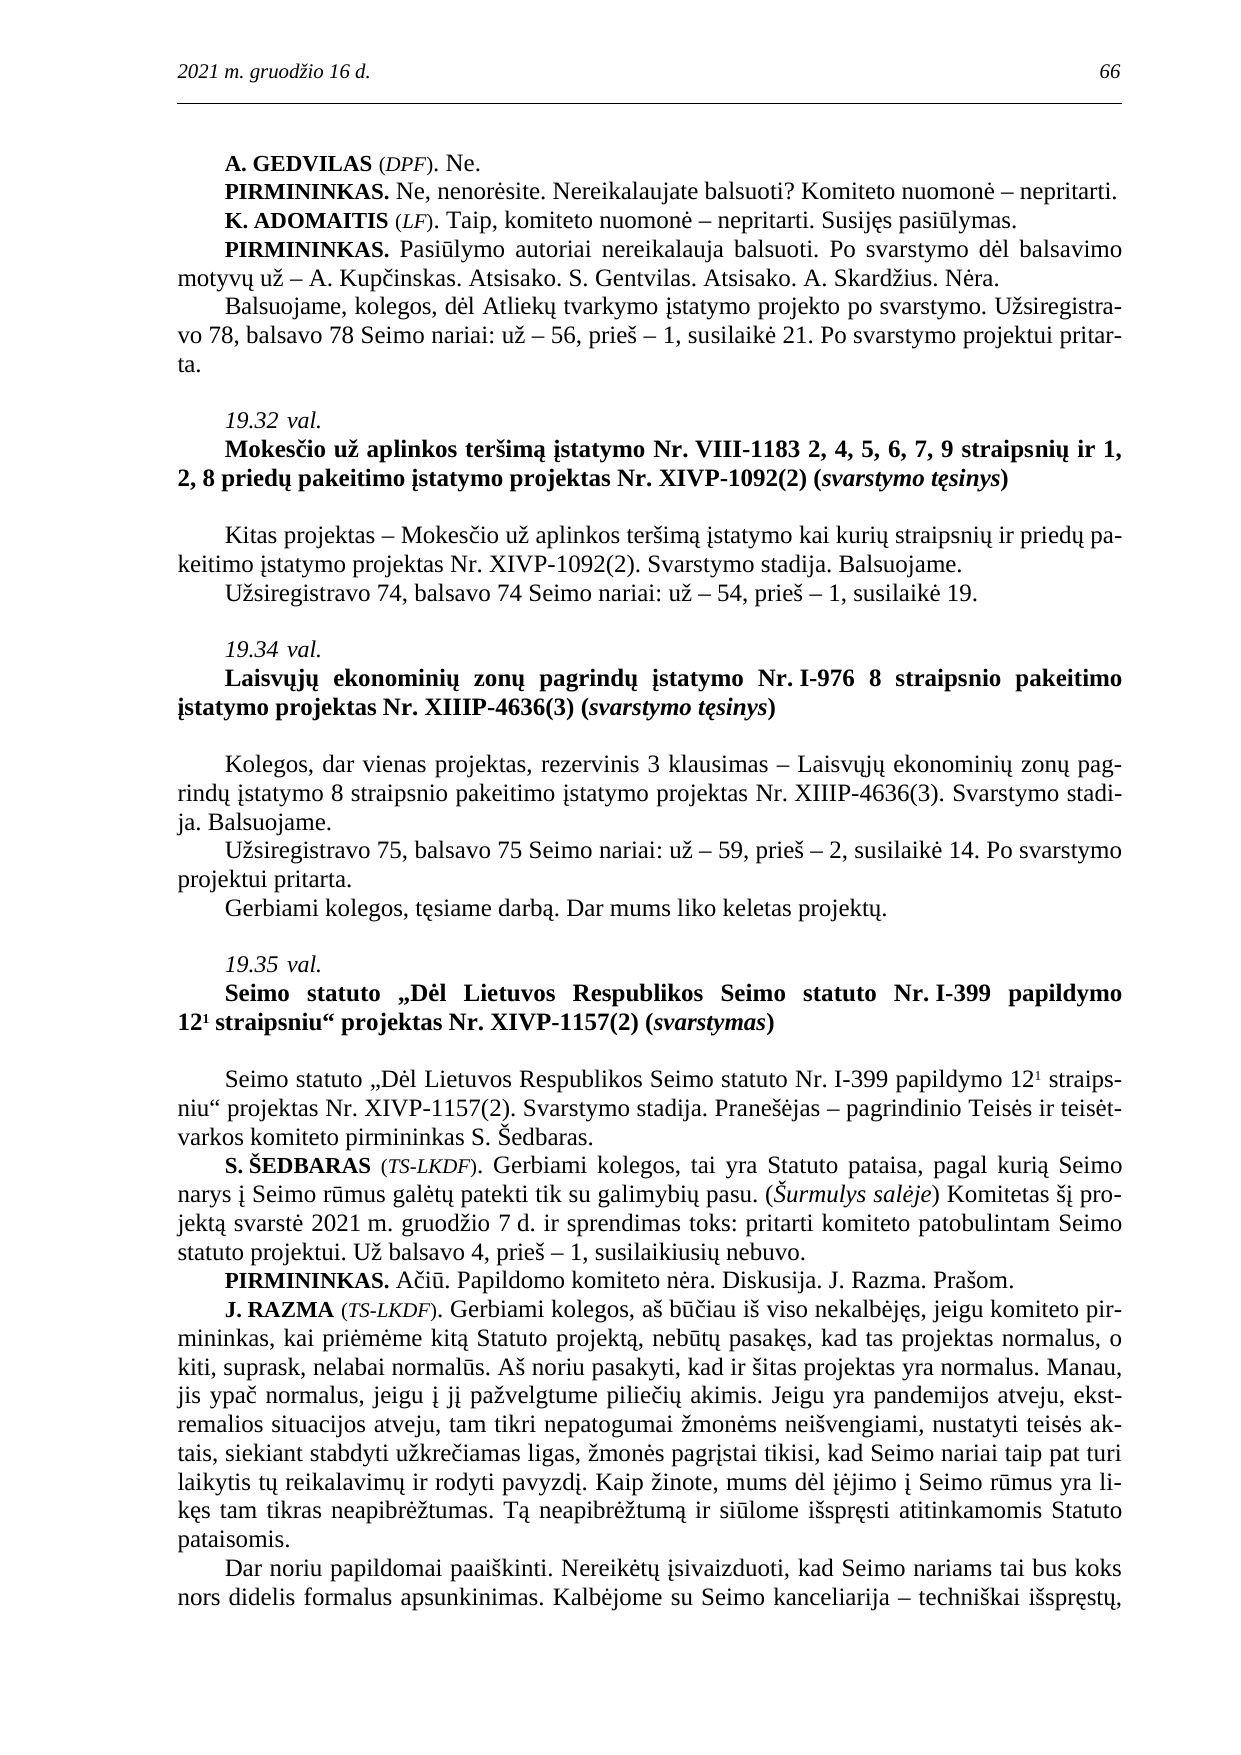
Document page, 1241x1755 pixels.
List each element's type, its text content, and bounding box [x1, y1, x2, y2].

text PIRMININKAS. Ne, ne­no­rė­si­te. Ne­rei­ka­lau­ja­te bal­suo­ti? Ko­mi­te­to nuo­mo­nė – ne­pri­tar­ti. [177, 176, 1122, 205]
text 19.34 val. [224, 635, 1122, 663]
text Už­si­re­gist­ra­vo 74, bal­sa­vo 74 Sei­mo na­riai: už – 54, prieš – 1, su­si­lai­kė 19. [177, 578, 1122, 607]
text Sei­mo sta­tu­to „Dėl Lie­tu­vos Res­pub­li­kos Sei­mo sta­tu­to Nr. I-399 pa­pil­dy­mo 121 straips­niu“ pro­jek­tas Nr. XIVP-1157(2). Svars­ty­mo sta­di­ja. Pra­ne­šė­jas – pa­grin­di­nio Tei­sės ir tei­sėt­var­kos ko­mi­te­to pir­mi­nin­kas S. Šed­ba­ras. [177, 1064, 1122, 1151]
text A. GEDVILAS (DPF). Ne. [177, 148, 1122, 176]
text Ko­le­gos, dar vie­nas pro­jek­tas, re­zer­vi­nis 3 klau­si­mas – Lais­vų­jų eko­no­mi­nių zo­nų pa­g­rin­dų įsta­ty­mo 8 straips­nio pa­kei­ti­mo įsta­ty­mo pro­jek­tas Nr. XIIIP-4636(3). Svars­ty­mo sta­di­ja. Bal­suo­ja­me. [177, 749, 1122, 835]
text Ger­bia­mi ko­le­gos, tę­sia­me dar­bą. Dar mums li­ko ke­le­tas pro­jek­tų. [177, 893, 1122, 922]
text PIRMININKAS. Pa­siū­ly­mo au­to­riai ne­rei­ka­lau­ja bal­suo­ti. Po svars­ty­mo dėl bal­sa­vi­mo mo­ty­vų už – A. Kup­čins­kas. At­si­sa­ko. S. Gent­vi­las. At­si­sa­ko. A. Skar­džius. Nė­ra. [177, 234, 1122, 291]
text 19.35 val. [224, 950, 1122, 978]
text Mo­kes­čio už ap­lin­kos ter­ši­mą įsta­ty­mo Nr. VIII-1183 2, 4, 5, 6, 7, 9 straips­nių ir 1, 2, 8 prie­dų pa­kei­ti­mo įsta­ty­mo pro­jek­tas Nr. XIVP-1092(2) (svars­ty­mo tę­si­nys) [177, 434, 1122, 492]
text J. RAZMA (TS-LKDF). Ger­bia­mi ko­le­gos, aš bū­čiau iš vi­so ne­kal­bė­jęs, jei­gu ko­mi­te­to pir­mi­nin­kas, kai pri­ėmė­me ki­tą Sta­tu­to pro­jek­tą, ne­bū­tų pa­sa­kęs, kad tas pro­jek­tas nor­ma­lus, o ki­ti, su­prask, ne­la­bai nor­ma­lūs. Aš no­riu pa­sa­ky­ti, kad ir ši­tas pro­jek­tas yra nor­ma­lus. Ma­nau, jis ypač nor­ma­lus, jei­gu į jį pa­žvelg­tu­me pi­lie­čių aki­mis. Jei­gu yra pan­de­mi­jos at­ve­ju, eks­t­rema­lios si­tu­a­ci­jos at­ve­ju, tam tik­ri ne­pa­to­gu­mai žmo­nėms ne­iš­ven­gia­mi, nu­sta­ty­ti tei­sės ak­tais, sie­kiant stab­dy­ti už­kre­čia­mas li­gas, žmo­nės pa­grįs­tai ti­ki­si, kad Sei­mo na­riai taip pat tu­ri lai­ky­tis tų rei­ka­la­vi­mų ir ro­dy­ti pa­vyz­dį. Kaip ži­no­te, mums dėl įė­ji­mo į Sei­mo rū­mus yra li­kęs tam tik­ras ne­apib­rėž­tu­mas. Tą ne­apib­rėž­tu­mą ir siū­lo­me iš­spręs­ti ati­tin­ka­mo­mis Sta­tu­to pa­tai­so­mis. [177, 1294, 1122, 1553]
text Bal­suo­ja­me, ko­le­gos, dėl At­lie­kų tvar­ky­mo įsta­ty­mo pro­jek­to po svars­ty­mo. Už­si­re­gist­ra­vo 78, bal­sa­vo 78 Sei­mo na­riai: už – 56, prieš – 1, su­si­lai­kė 21. Po svars­ty­mo pro­jek­tui pri­tar­ta. [177, 291, 1122, 378]
text K. ADOMAITIS (LF). Taip, ko­mi­te­to nuo­mo­nė – ne­pri­tar­ti. Su­si­jęs pa­siū­ly­mas. [177, 205, 1122, 234]
text Dar no­riu pa­pil­do­mai pa­aiš­kin­ti. Ne­rei­kė­tų įsi­vaiz­duo­ti, kad Sei­mo na­riams tai bus koks nors di­de­lis for­ma­lus ap­sun­ki­ni­mas. Kal­bė­jo­me su Sei­mo kan­ce­lia­ri­ja – tech­niš­kai iš­spręs­tų, [177, 1553, 1122, 1611]
text S. ŠEDBARAS (TS-LKDF). Ger­bia­mi ko­le­gos, tai yra Sta­tu­to pa­tai­sa, pa­gal ku­rią Sei­mo na­rys į Sei­mo rū­mus ga­lė­tų pa­tek­ti tik su ga­li­my­bių pa­su. (Šur­mu­lys sa­lė­je) Ko­mi­te­tas šį pro­jek­tą svars­tė 2021 m. gruo­džio 7 d. ir spren­di­mas toks: pri­tar­ti ko­mi­te­to pa­to­bu­lin­tam Sei­mo sta­tu­to pro­jek­tui. Už bal­sa­vo 4, prieš – 1, su­si­lai­kiu­sių ne­bu­vo. [177, 1151, 1122, 1266]
text 19.32 val. [224, 406, 1122, 434]
text Lais­vų­jų eko­no­mi­nių zo­nų pa­grin­dų įsta­ty­mo Nr. I-976 8 straips­nio pa­kei­ti­mo įstaty­mo pro­jek­tas Nr. XIIIP-4636(3) (svars­ty­mo tę­si­nys) [177, 663, 1122, 720]
text Sei­mo sta­tu­to „Dėl Lie­tu­vos Res­pub­li­kos Sei­mo sta­tu­to Nr. I-399 pa­pil­dy­mo 121 straips­niu“ pro­jek­tas Nr. XIVP-1157(2) (svars­ty­mas) [177, 978, 1122, 1036]
text Ki­tas pro­jek­tas – Mo­kes­čio už ap­lin­kos ter­ši­mą įsta­ty­mo kai ku­rių straips­nių ir prie­dų pa­kei­ti­mo įsta­ty­mo pro­jek­tas Nr. XIVP-1092(2). Svars­ty­mo sta­di­ja. Bal­suo­ja­me. [177, 520, 1122, 578]
text Už­si­re­gist­ra­vo 75, bal­sa­vo 75 Sei­mo na­riai: už – 59, prieš – 2, su­si­lai­kė 14. Po svars­ty­mo pro­jek­tui pri­tar­ta. [177, 835, 1122, 893]
text PIRMININKAS. Ačiū. Pa­pil­do­mo ko­mi­te­to nė­ra. Dis­ku­si­ja. J. Raz­ma. Pra­šom. [177, 1266, 1122, 1294]
